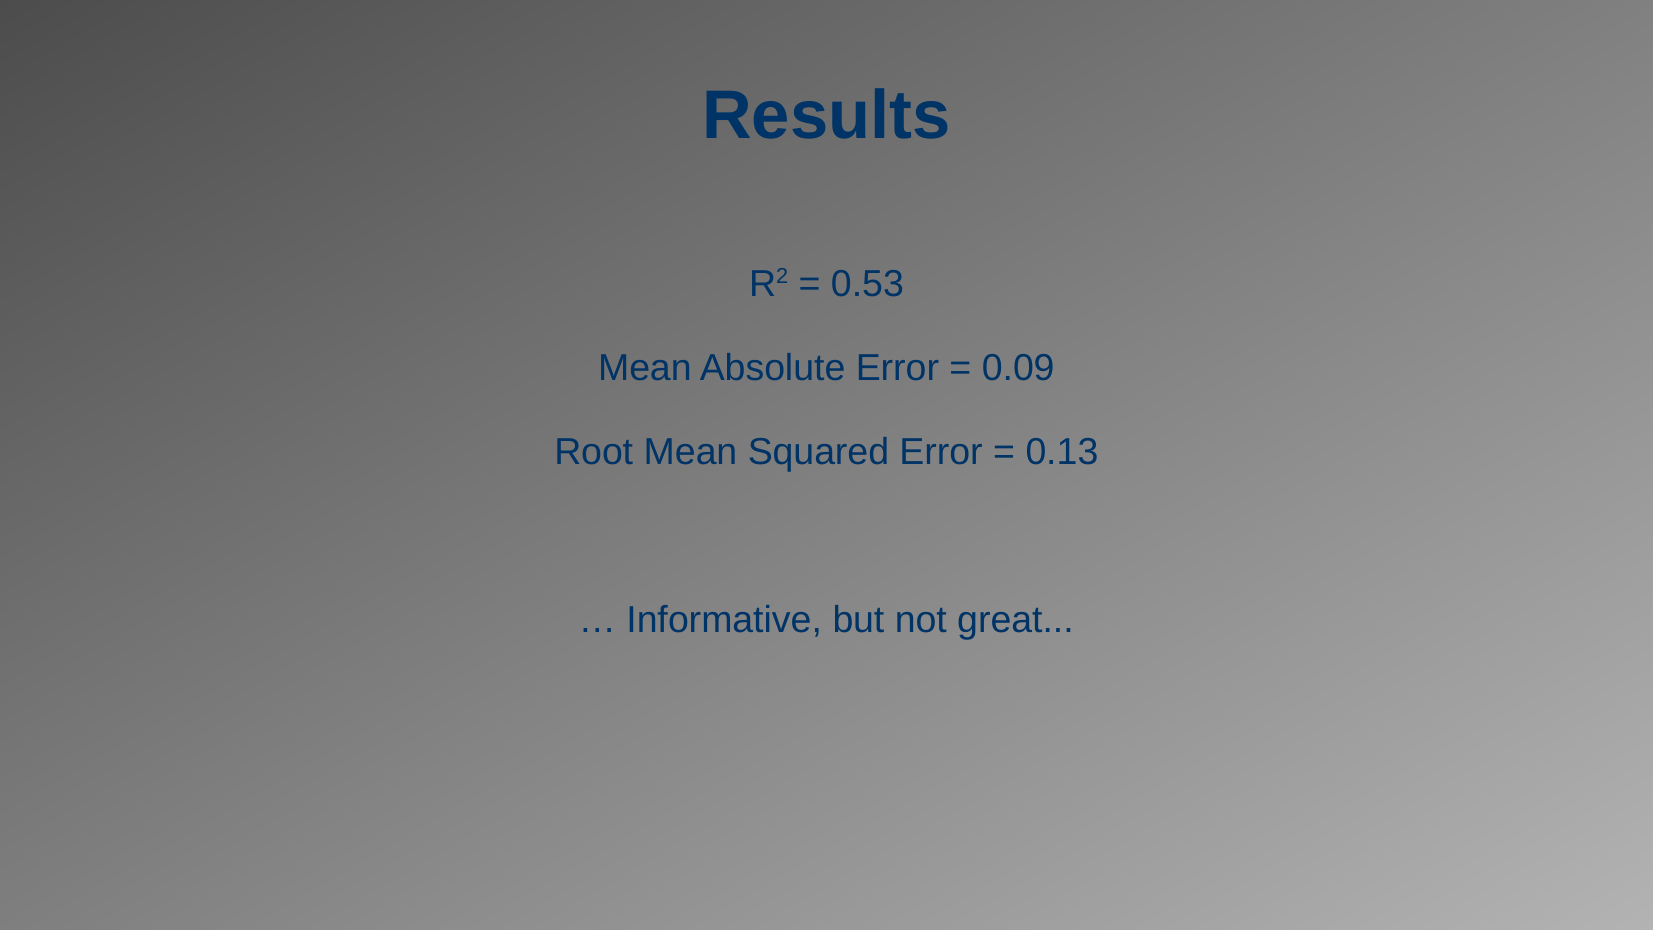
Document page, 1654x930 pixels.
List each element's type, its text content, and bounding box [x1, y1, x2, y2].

text_box R2 = 0.53 Mean Absolute Error = 0.09 Root Mean Squared Error = 0.13 … Informative, but not great... [203, 255, 1449, 692]
title Results [82, 36, 1571, 193]
